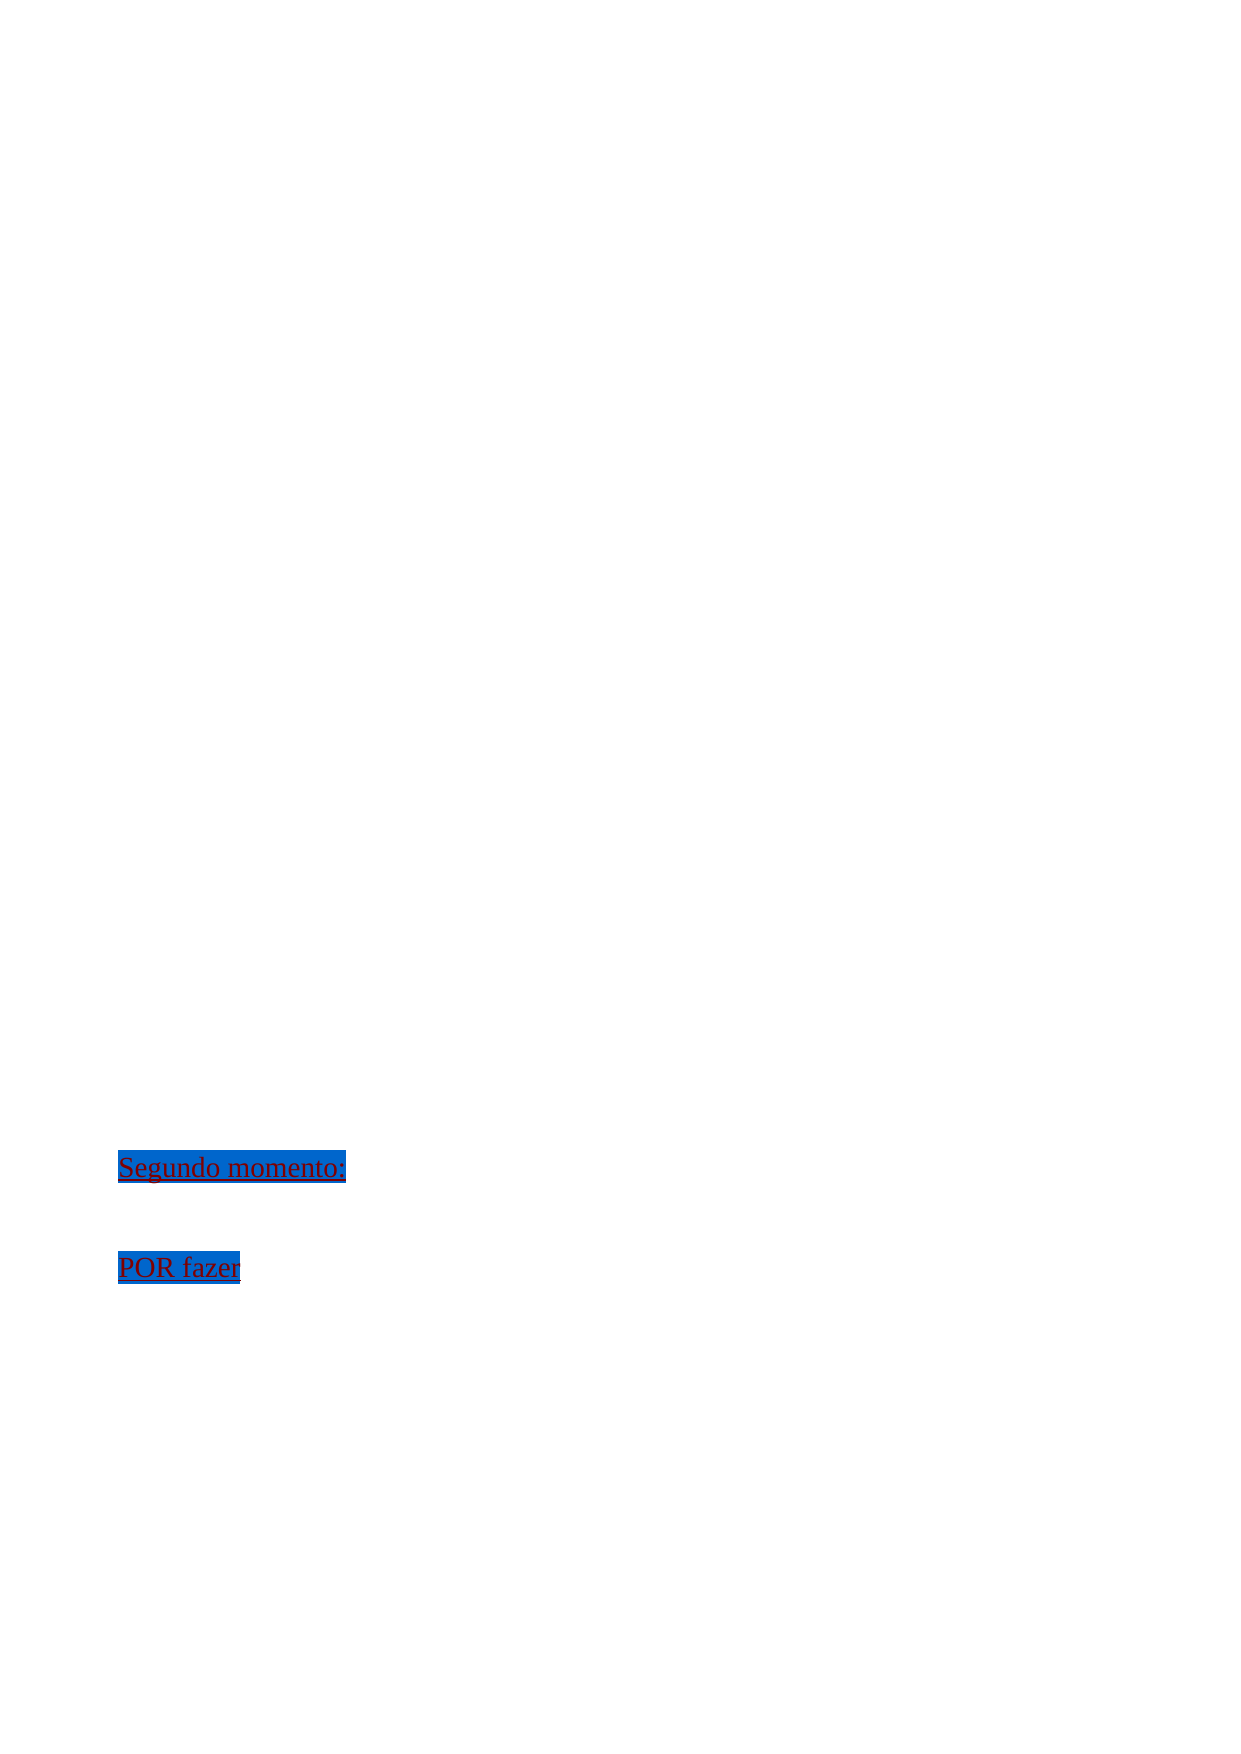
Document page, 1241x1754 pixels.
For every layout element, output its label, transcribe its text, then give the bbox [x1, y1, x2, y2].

text POR fazer [118, 1251, 1122, 1284]
text Segundo momento: [118, 1150, 1122, 1183]
